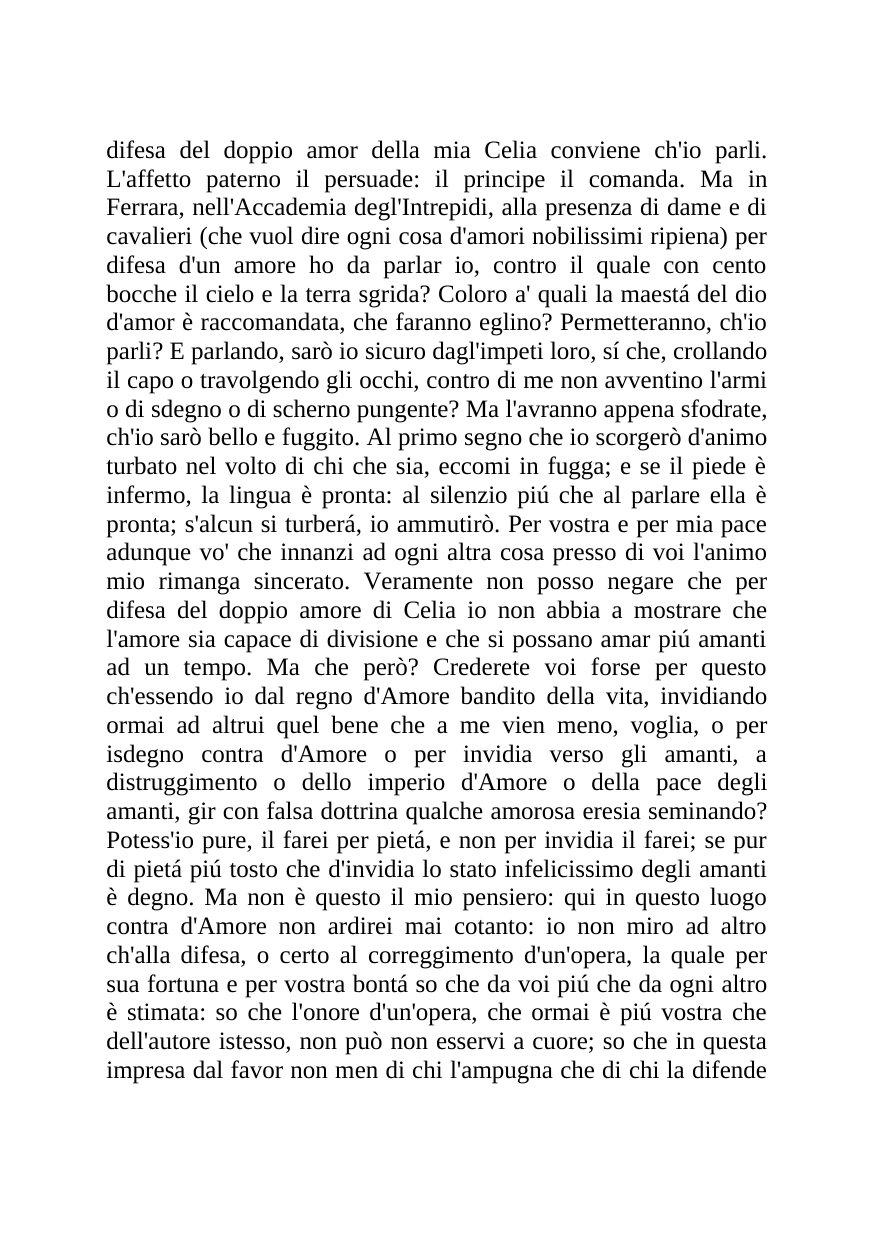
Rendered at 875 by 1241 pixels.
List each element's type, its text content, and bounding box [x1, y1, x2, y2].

text difesa del doppio amor della mia Celia conviene ch'io parli. L'affetto paterno il persuade: il principe il comanda. Ma in Ferrara, nell'Accademia degl'Intrepidi, alla presenza di dame e di cavalieri (che vuol dire ogni cosa d'amori nobilissimi ripiena) per difesa d'un amore ho da parlar io, contro il quale con cento bocche il cielo e la terra sgrida? Coloro a' quali la maestá del dio d'amor è raccomandata, che faranno eglino? Permetteranno, ch'io parli? E parlando, sarò io sicuro dagl'impeti loro, sí che, crollando il capo o travolgendo gli occhi, contro di me non avventino l'armi o di sdegno o di scherno pungente? Ma l'avranno appena sfodrate, ch'io sarò bello e fuggito. Al primo segno che io scorgerò d'animo turbato nel volto di chi che sia, eccomi in fugga; e se il piede è infermo, la lingua è pronta: al silenzio piú che al parlare ella è pronta; s'alcun si turberá, io ammutirò. Per vostra e per mia pace adunque vo' che innanzi ad ogni altra cosa presso di voi l'animo mio rimanga sincerato. Veramente non posso negare che per difesa del doppio amore di Celia io non abbia a mostrare che l'amore sia capace di divisione e che si possano amar piú amanti ad un tempo. Ma che però? Crederete voi forse per questo ch'essendo io dal regno d'Amore bandito della vita, invidiando ormai ad altrui quel bene che a me vien meno, voglia, o per isdegno contra d'Amore o per invidia verso gli amanti, a distruggimento o dello imperio d'Amore o della pace degli amanti, gir con falsa dottrina qualche amorosa eresia seminando? Potess'io pure, il farei per pietá, e non per invidia il farei; se pur di pietá piú tosto che d'invidia lo stato infelicissimo degli amanti è degno. Ma non è questo il mio pensiero: qui in questo luogo contra d'Amore non ardirei mai cotanto: io non miro ad altro ch'alla difesa, o certo al correggimento d'un'opera, la quale per sua fortuna e per vostra bontá so che da voi piú che da ogni altro è stimata: so che l'onore d'un'opera, che ormai è piú vostra che dell'autore istesso, non può non esservi a cuore; so che in questa impresa dal favor non men di chi l'ampugna che di chi la difende [106, 135, 768, 1084]
